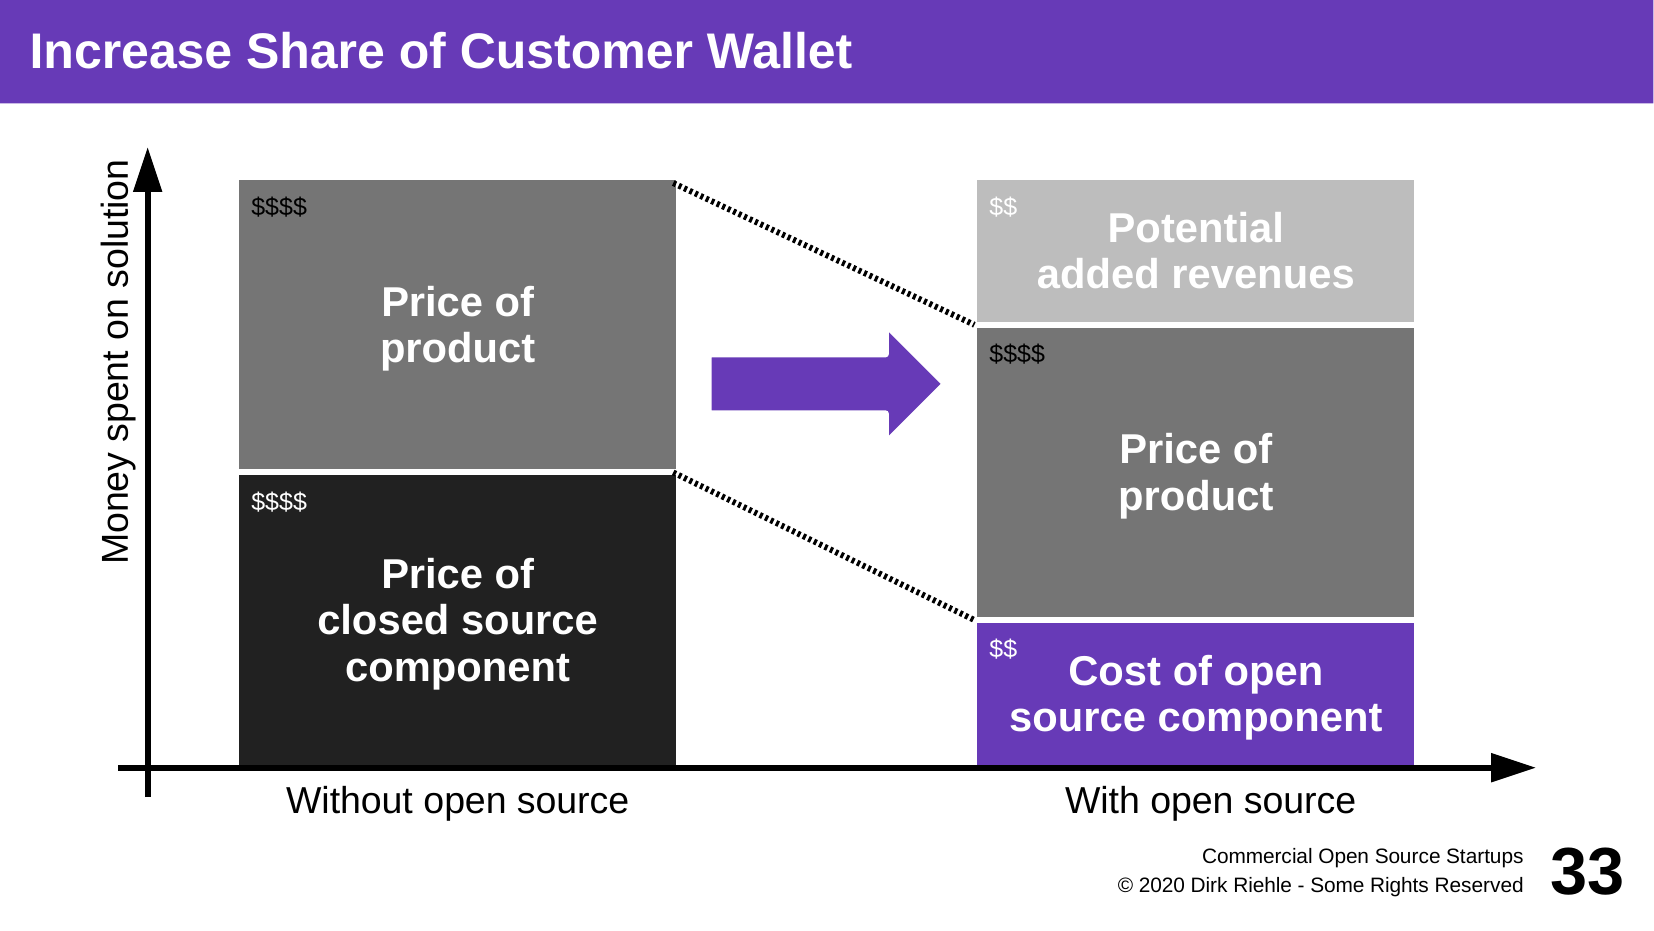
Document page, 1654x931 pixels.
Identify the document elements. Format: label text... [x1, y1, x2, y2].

text_box $$$$ [236, 472, 355, 562]
text_box $$$$ [974, 325, 1093, 414]
text_box Price of product [974, 325, 1418, 621]
text_box Without open source [177, 771, 739, 857]
text_box With open source [944, 767, 1477, 857]
text_box Price of product [236, 177, 680, 473]
text_box $$ [974, 177, 1093, 266]
text_box $$$$ [236, 177, 355, 266]
text_box Potential added revenues [974, 177, 1418, 325]
text_box Price of closed source component [236, 473, 680, 765]
text_box $$ [974, 620, 1093, 709]
text_box [708, 324, 945, 443]
text_box Cost of open source component [974, 621, 1418, 765]
title Increase Share of Customer Wallet [0, 0, 1654, 104]
text_box Money spent on solution [59, 147, 148, 768]
